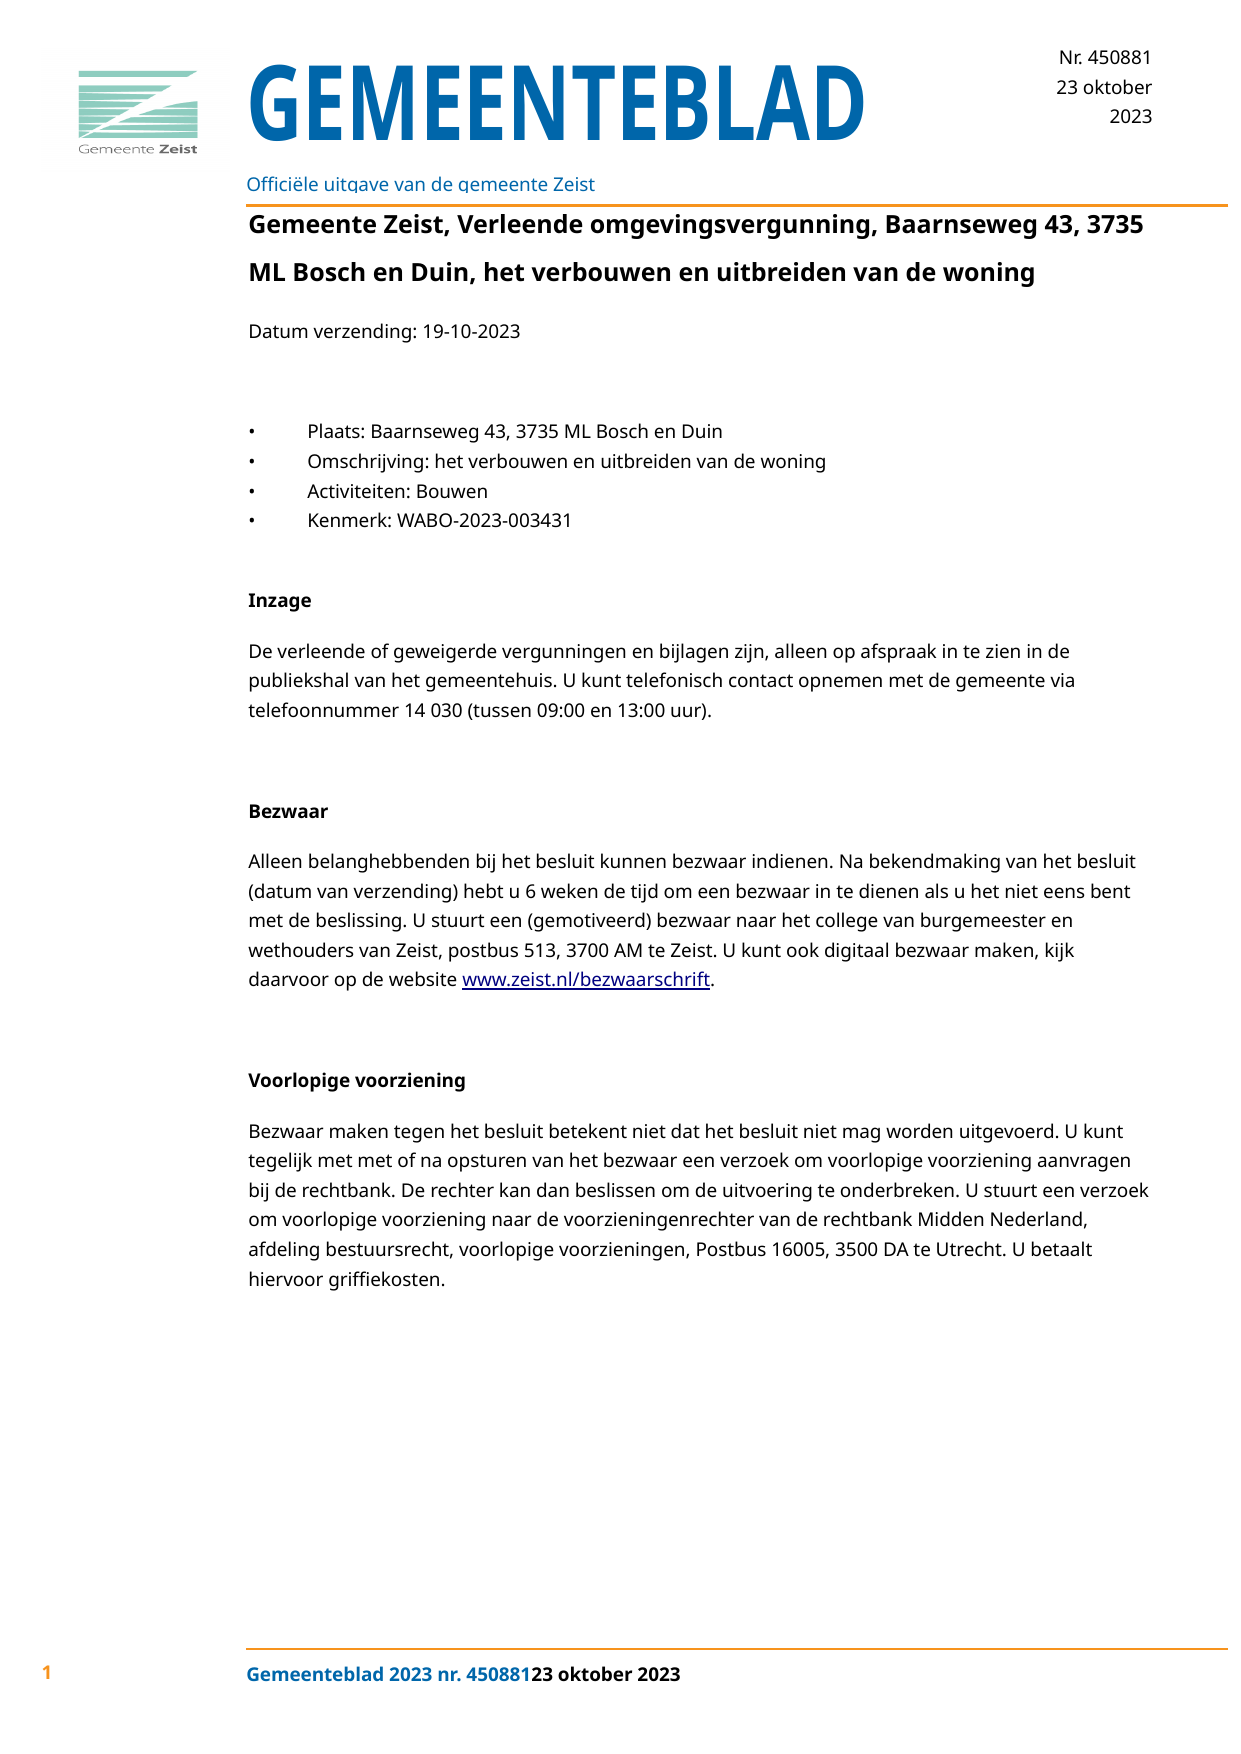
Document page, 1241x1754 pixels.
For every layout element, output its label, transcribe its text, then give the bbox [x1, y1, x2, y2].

text Bezwaar maken tegen het besluit betekent niet dat het besluit niet mag worden uitgevoerd. U kunt tegelijk met met of na opsturen van het bezwaar een verzoek om voorlopige voorziening aanvragen bij de rechtbank. De rechter kan dan beslissen om de uitvoering te onderbreken. U stuurt een verzoek om voorlopige voorziening naar de voorzieningenrechter van de rechtbank Midden Nederland, afdeling bestuursrecht, voorlopige voorzieningen, Postbus 16005, 3500 DA te Utrecht. U betaalt hiervoor griffiekosten. [248, 1118, 1152, 1292]
picture [41, 47, 231, 172]
text Bezwaar [248, 798, 1152, 824]
list Kenmerk: WABO-2023-003431 [248, 507, 1152, 533]
list Plaats: Baarnseweg 43, 3735 ML Bosch en Duin [248, 419, 1152, 444]
text Voorlopige voorziening [248, 1067, 1152, 1093]
list Omschrijving: het verbouwen en uitbreiden van de woning [248, 448, 1152, 474]
text Inzage [248, 587, 1152, 613]
text Gemeente Zeist, Verleende omgevingsvergunning, Baarnseweg 43, 3735 ML Bosch en Duin, het verbouwen en uitbreiden van de woning [248, 207, 1152, 288]
text Alleen belanghebbenden bij het besluit kunnen bezwaar indienen. Na bekendmaking van het besluit (datum van verzending) hebt u 6 weken de tijd om een bezwaar in te dienen als u het niet eens bent met de beslissing. U stuurt een (gemotiveerd) bezwaar naar het college van burgemeester en wethouders van Zeist, postbus 513, 3700 AM te Zeist. U kunt ook digitaal bezwaar maken, kijk daarvoor op de website www.zeist.nl/bezwaarschrift. [248, 848, 1152, 992]
text Datum verzending: 19-10-2023 [248, 318, 1152, 344]
list Activiteiten: Bouwen [248, 478, 1152, 504]
text De verleende of geweigerde vergunningen en bijlagen zijn, alleen op afspraak in te zien in de publiekshal van het gemeentehuis. U kunt telefonisch contact opnemen met de gemeente via telefoonnummer 14 030 (tussen 09:00 en 13:00 uur). [248, 638, 1152, 723]
